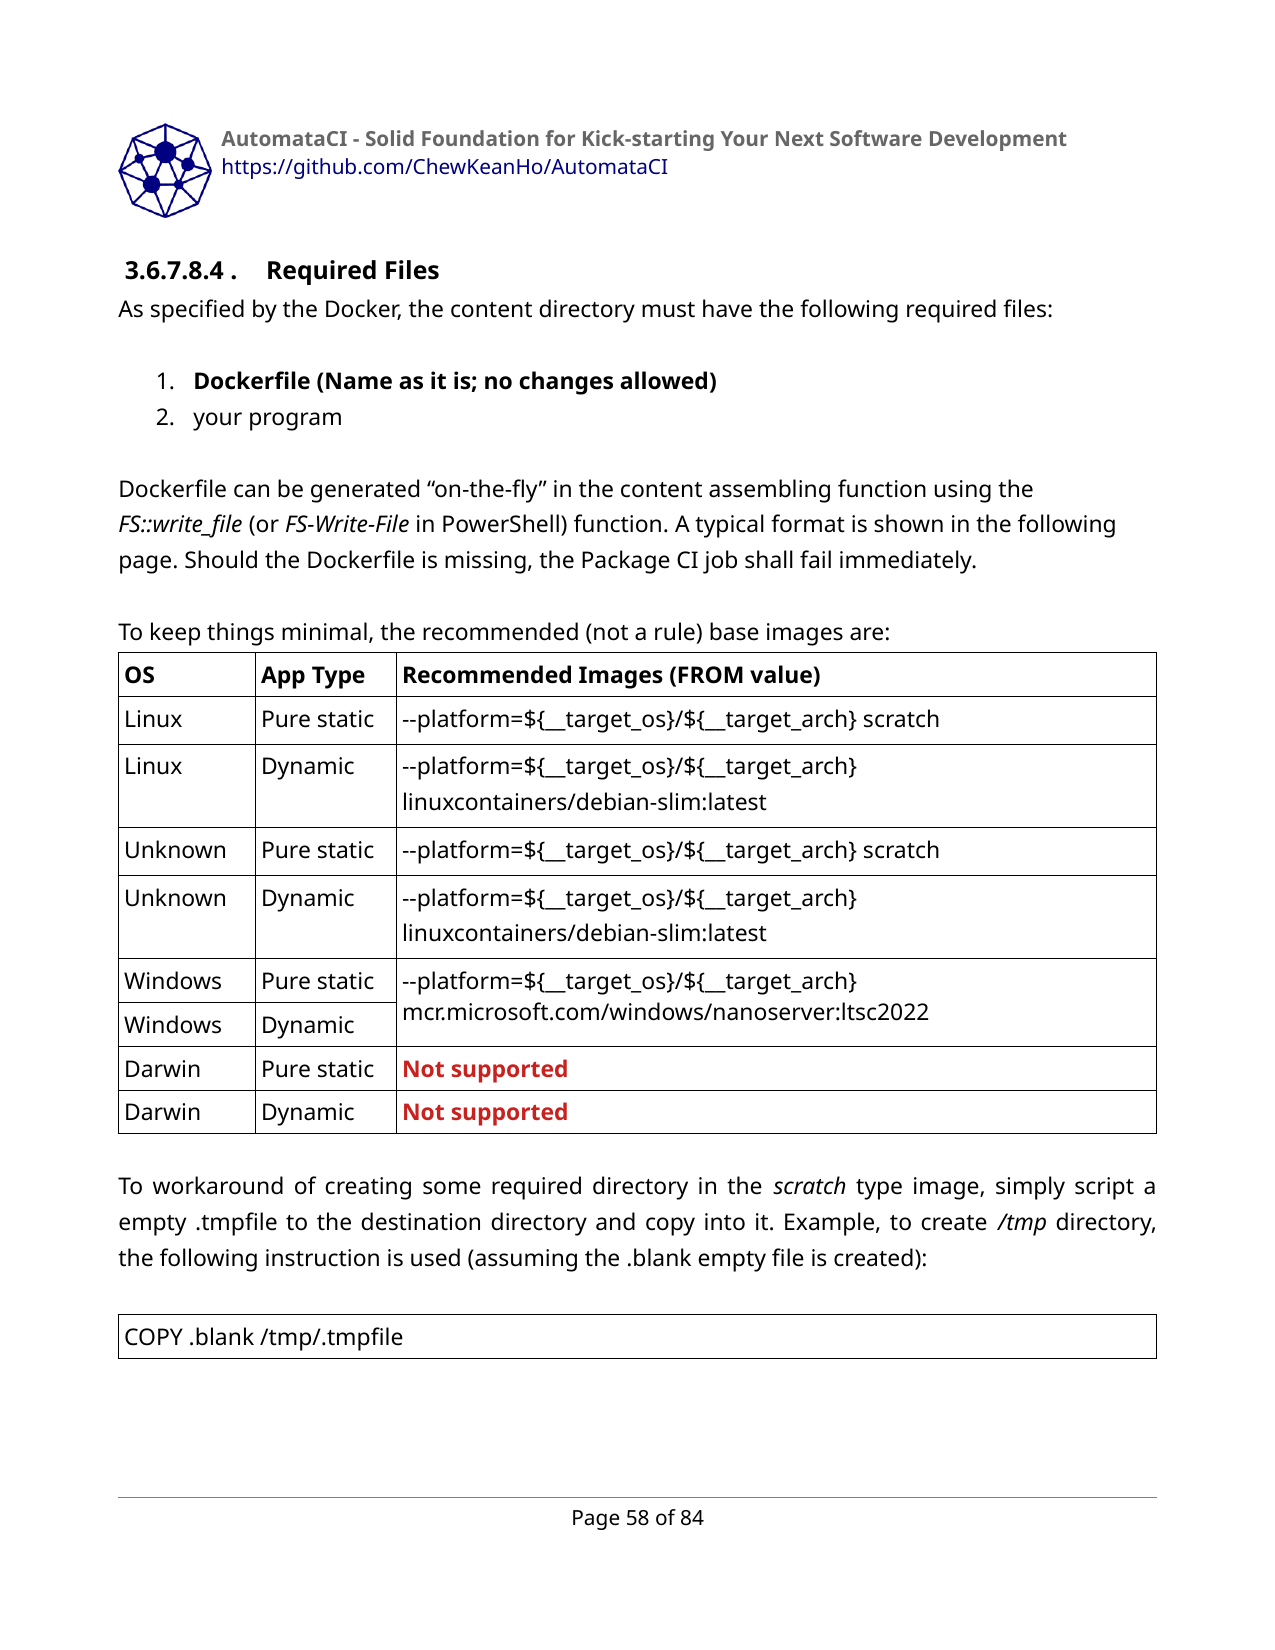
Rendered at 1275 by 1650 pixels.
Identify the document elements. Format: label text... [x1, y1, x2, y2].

table_cell --platform=${__target_os}/${__target_arch} mcr.microsoft.com/windows/nanoserver:ltsc2022 [397, 959, 1156, 1046]
text As specified by the Docker, the content directory must have the following required files: [118, 293, 1157, 324]
table_header COPY .blank /tmp/.tmpfile [119, 1315, 1156, 1358]
table_cell Pure static [256, 828, 396, 875]
subtitle Required Files [118, 253, 1157, 287]
table_cell Dynamic [256, 876, 396, 958]
table_cell Pure static [256, 959, 396, 1002]
table_header Recommended Images (FROM value) [397, 653, 1156, 696]
table_cell Dynamic [256, 745, 396, 827]
list Dockerfile (Name as it is; no changes allowed) [156, 365, 1157, 396]
table_cell Windows [119, 959, 255, 1002]
text FS::write_file (or FS-Write-File in PowerShell) function. A typical format is shown in the following page. Should the Dockerfile is missing, the Package CI job shall fail immediately. [118, 508, 1157, 576]
picture [118, 123, 212, 218]
table_cell Linux [119, 745, 255, 827]
text To keep things minimal, the recommended (not a rule) base images are: [118, 616, 1157, 647]
table_cell Not supported [397, 1091, 1156, 1133]
table_cell --platform=${__target_os}/${__target_arch} linuxcontainers/debian-slim:latest [397, 876, 1156, 958]
table_cell Dynamic [256, 1091, 396, 1133]
table_header App Type [256, 653, 396, 696]
table_header OS [119, 653, 255, 696]
table_cell --platform=${__target_os}/${__target_arch} scratch [397, 697, 1156, 743]
table_cell Linux [119, 697, 255, 743]
table_cell Darwin [119, 1091, 255, 1133]
table_cell Darwin [119, 1047, 255, 1089]
text Dockerfile can be generated “on-the-fly” in the content assembling function using the [118, 472, 1157, 504]
table_cell Pure static [256, 697, 396, 743]
table_cell Pure static [256, 1047, 396, 1089]
table_cell --platform=${__target_os}/${__target_arch} scratch [397, 828, 1156, 875]
table_cell --platform=${__target_os}/${__target_arch} linuxcontainers/debian-slim:latest [397, 745, 1156, 827]
table_cell Dynamic [256, 1003, 396, 1046]
table_cell Unknown [119, 828, 255, 875]
table_cell Unknown [119, 876, 255, 958]
table_cell Windows [119, 1003, 255, 1046]
table_cell Not supported [397, 1047, 1156, 1089]
list your program [156, 401, 1157, 432]
text To workaround of creating some required directory in the scratch type image, simply script a empty .tmpfile to the destination directory and copy into it. Example, to create /tmp directory, the following instruction is used (assuming the .blank empty file is created): [118, 1170, 1157, 1273]
